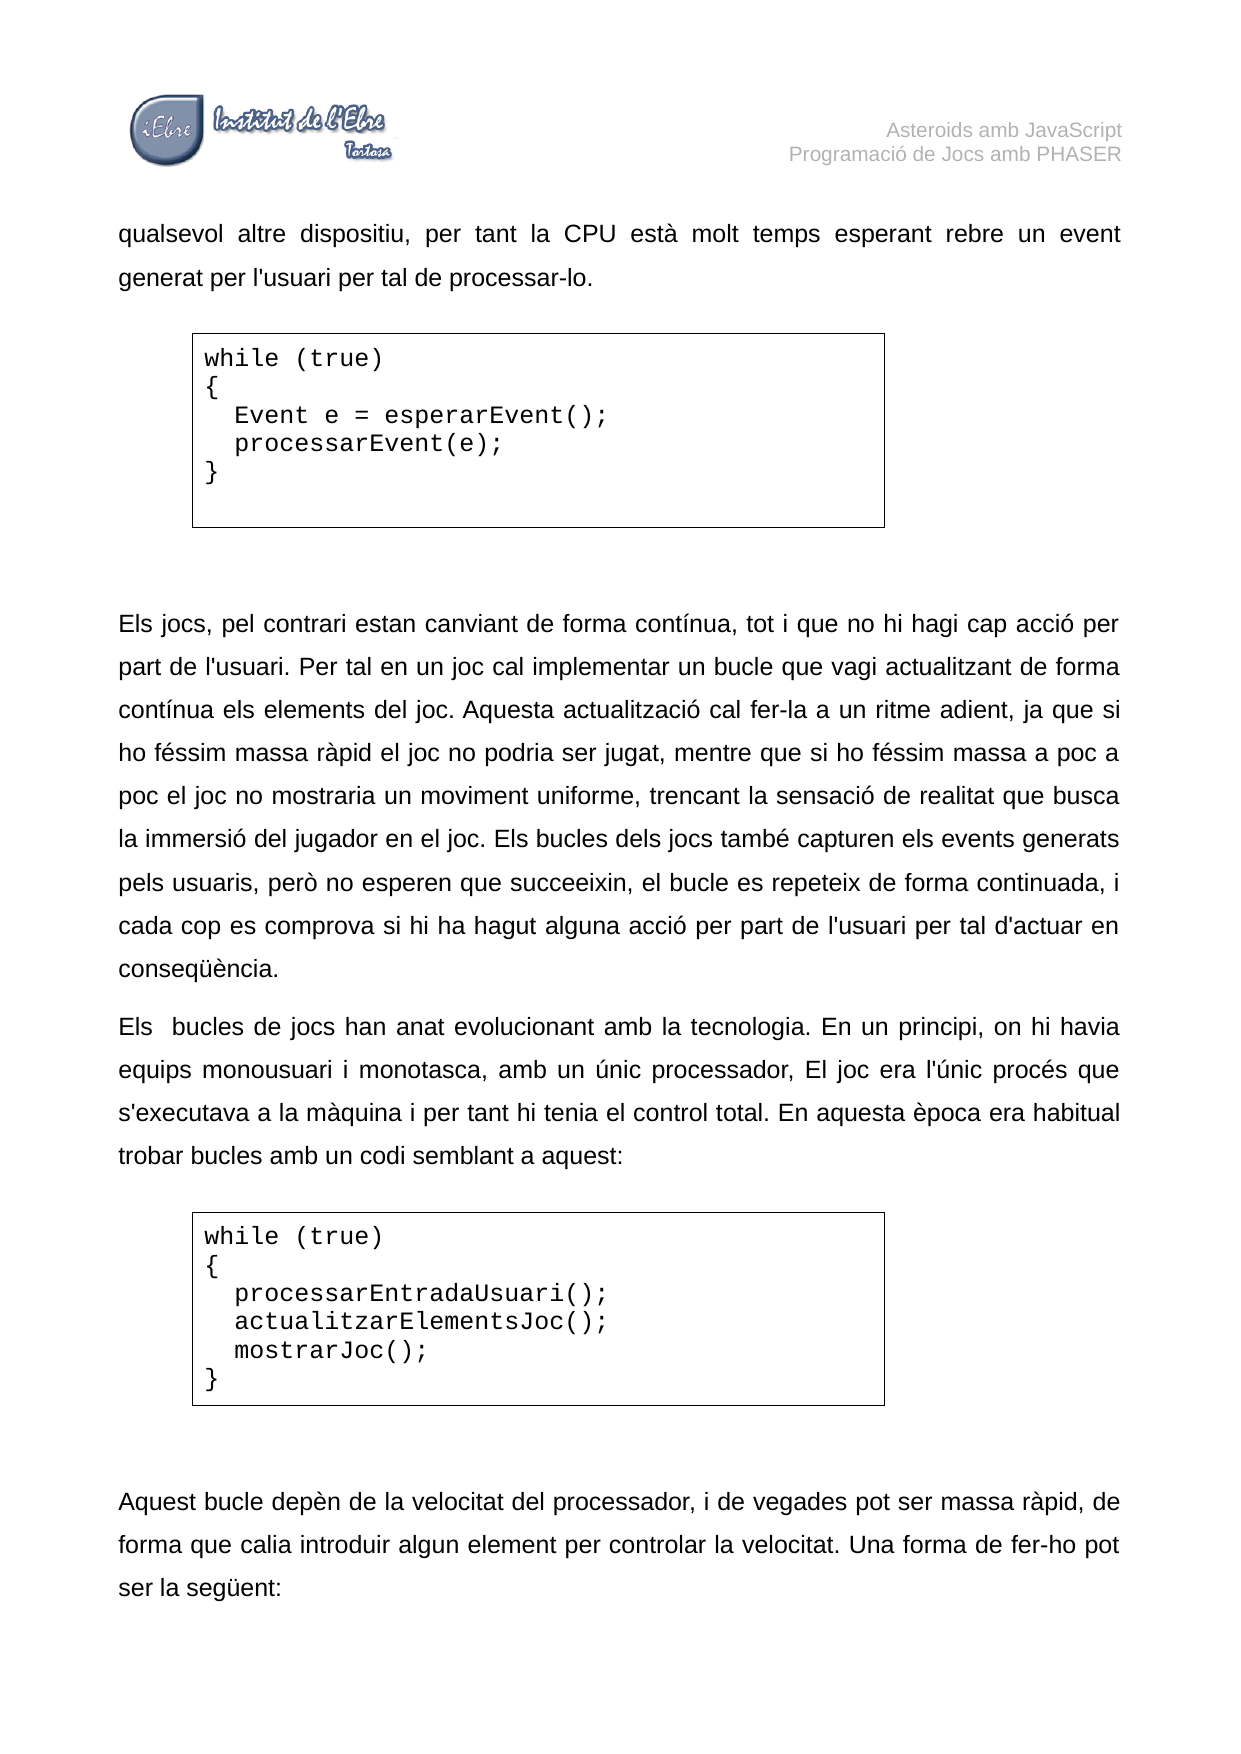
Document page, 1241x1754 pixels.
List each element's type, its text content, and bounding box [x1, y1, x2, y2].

picture [118, 79, 409, 181]
text Aquest bucle depèn de la velocitat del processador, i de vegades pot ser massa ràpid, de forma que calia introduir algun element per controlar la velocitat. Una forma de fer-ho pot ser la següent: [118, 1487, 1122, 1602]
text Els jocs, pel contrari estan canviant de forma contínua, tot i que no hi hagi cap acció per part de l'usuari. Per tal en un joc cal implementar un bucle que vagi actualitzant de forma contínua els elements del joc. Aquesta actualització cal fer-la a un ritme adient, ja que si ho féssim massa ràpid el joc no podria ser jugat, mentre que si ho féssim massa a poc a poc el joc no mostraria un moviment uniforme, trencant la sensació de realitat que busca la immersió del jugador en el joc. Els bucles dels jocs també capturen els events generats pels usuaris, però no esperen que succeeixin, el bucle es repeteix de forma continuada, i cada cop es comprova si hi ha hagut alguna acció per part de l'usuari per tal d'actuar en conseqüència. [118, 609, 1122, 983]
text qualsevol altre dispositiu, per tant la CPU està molt temps esperant rebre un event generat per l'usuari per tal de processar-lo. [118, 219, 1122, 291]
text Els bucles de jocs han anat evolucionant amb la tecnologia. En un principi, on hi havia equips monousuari i monotasca, amb un únic processador, El joc era l'únic procés que s'executava a la màquina i per tant hi tenia el control total. En aquesta època era habitual trobar bucles amb un codi semblant a aquest: [118, 1012, 1122, 1170]
